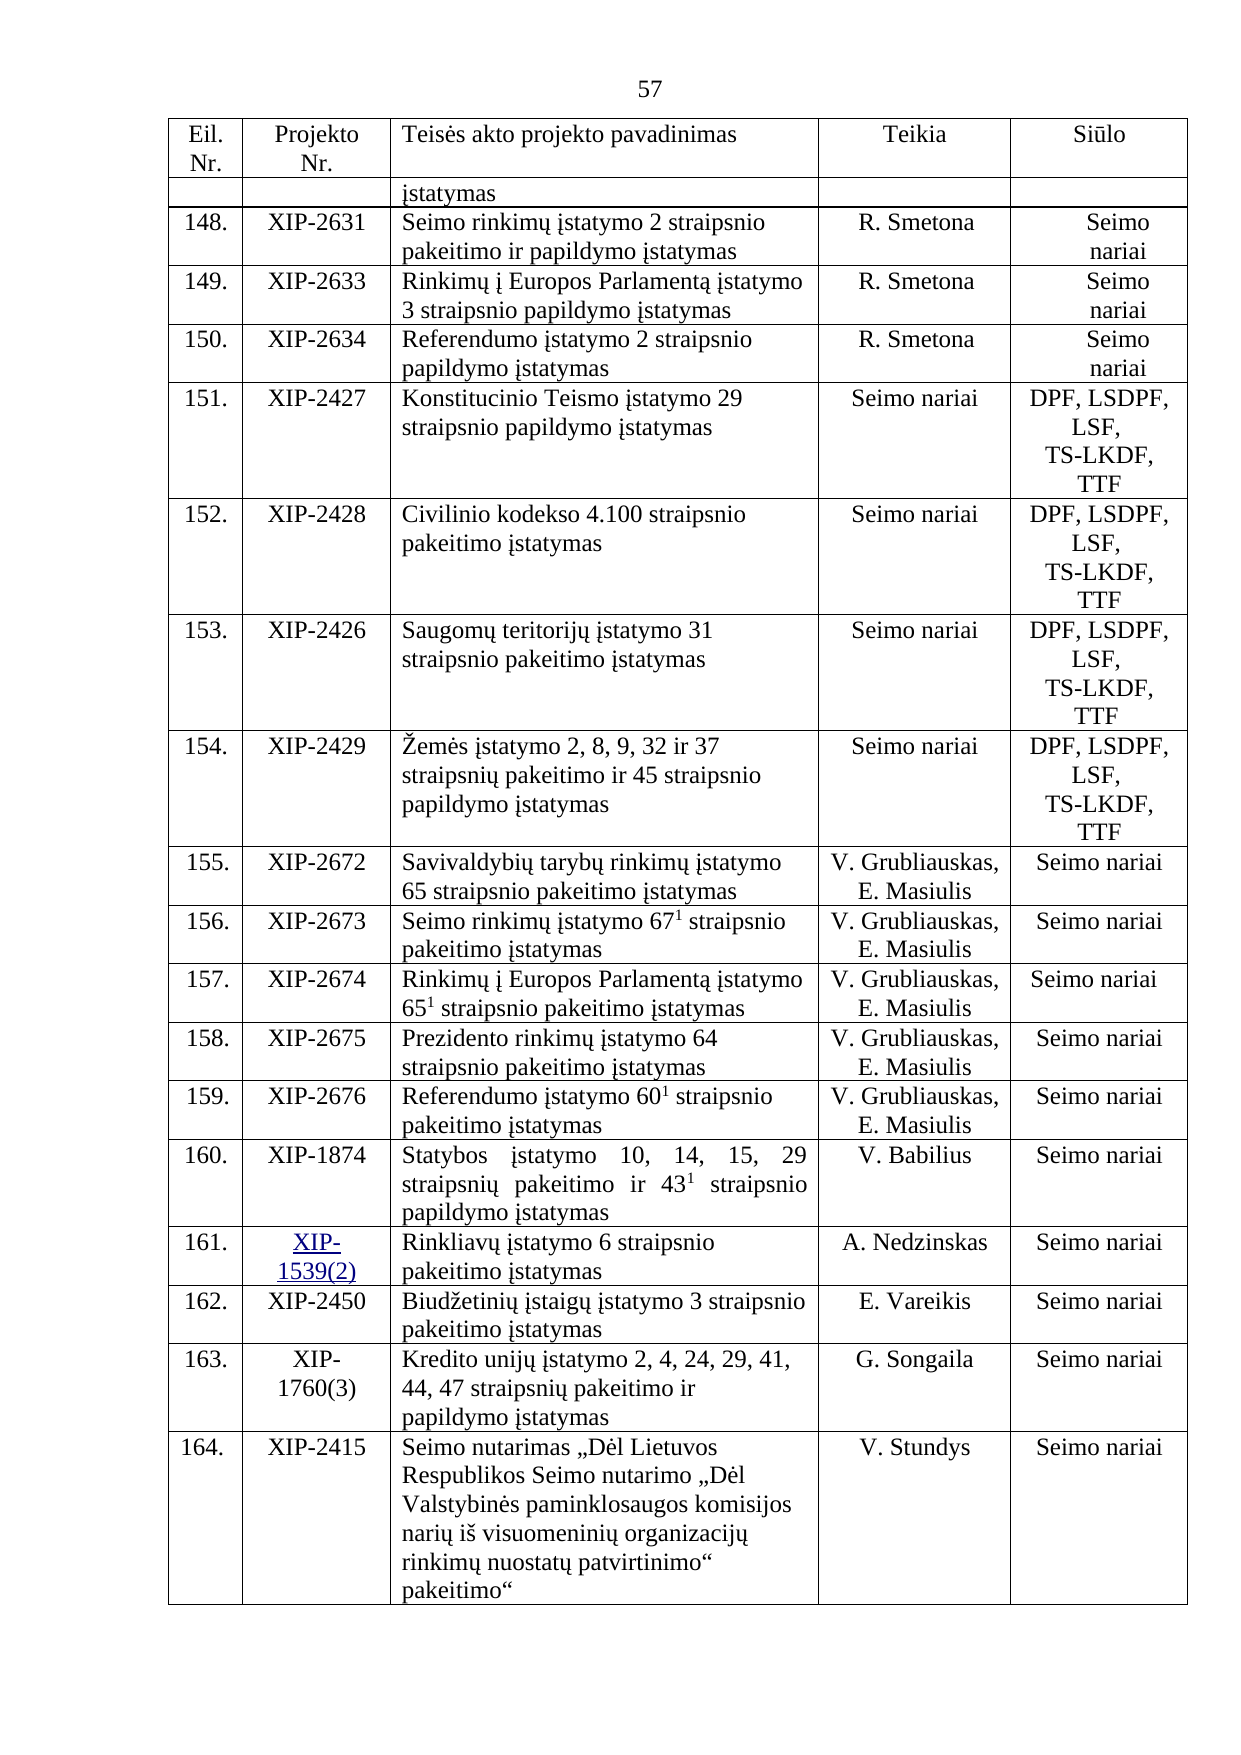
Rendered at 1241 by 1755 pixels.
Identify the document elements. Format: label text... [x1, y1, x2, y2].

table_cell V. Stundys [819, 1432, 1010, 1604]
table_header Teikia [819, 119, 1010, 177]
table_cell A. Nedzinskas [819, 1227, 1010, 1285]
table_cell įstatymas [391, 178, 818, 206]
table_cell R. Smetona [819, 325, 1010, 382]
table_cell 156. [169, 906, 242, 963]
table_cell [169, 178, 242, 206]
table_cell 162. [169, 1286, 242, 1343]
table_cell R. Smetona [819, 208, 1010, 265]
table_cell XIP-2675 [243, 1023, 390, 1080]
table_cell Civilinio kodekso 4.100 straipsnio pakeitimo įstatymas [391, 499, 818, 614]
table_cell XIP-2450 [243, 1286, 390, 1343]
table_cell XIP-2428 [243, 499, 390, 614]
table_cell 157. [169, 964, 242, 1022]
table_cell Seimo nariai [1011, 1286, 1187, 1343]
table_cell Rinkliavų įstatymo 6 straipsnio pakeitimo įstatymas [391, 1227, 818, 1285]
table_cell XIP-1874 [243, 1140, 390, 1226]
table_cell Seimo nariai [1011, 1140, 1187, 1226]
table_cell Referendumo įstatymo 2 straipsnio papildymo įstatymas [391, 325, 818, 382]
table_cell Biudžetinių įstaigų įstatymo 3 straipsnio pakeitimo įstatymas [391, 1286, 818, 1343]
table_cell Kredito unijų įstatymo 2, 4, 24, 29, 41, 44, 47 straipsnių pakeitimo ir papildymo įstatymas [391, 1344, 818, 1431]
table_cell 159. [169, 1081, 242, 1139]
table_cell XIP-2634 [243, 325, 390, 382]
table_cell Seimo nariai [1011, 1344, 1187, 1431]
table_cell R. Smetona [819, 266, 1010, 323]
table_cell DPF, LSDPF, LSF, TS-LKDF, TTF [1011, 615, 1187, 730]
table_cell 149. [169, 266, 242, 323]
table_cell Seimo nariai [819, 499, 1010, 614]
table_cell XIP-1760(3) [243, 1344, 390, 1431]
table_cell V. Babilius [819, 1140, 1010, 1226]
table_header Projekto Nr. [243, 119, 390, 177]
table_cell Seimo rinkimų įstatymo 2 straipsnio pakeitimo ir papildymo įstatymas [391, 208, 818, 265]
table_cell DPF, LSDPF, LSF, TS-LKDF, TTF [1011, 383, 1187, 498]
table_cell Seimo nariai [1011, 906, 1187, 963]
table_cell Seimo nariai [1011, 847, 1187, 905]
table_cell XIP-2633 [243, 266, 390, 323]
table_cell Seimo nariai [819, 383, 1010, 498]
table_cell XIP-2429 [243, 731, 390, 846]
table_cell E. Vareikis [819, 1286, 1010, 1343]
table_cell 153. [169, 615, 242, 730]
table_cell 161. [169, 1227, 242, 1285]
table_cell 154. [169, 731, 242, 846]
table_cell DPF, LSDPF, LSF, TS-LKDF, TTF [1011, 499, 1187, 614]
table_cell G. Songaila [819, 1344, 1010, 1431]
table_cell 151. [169, 383, 242, 498]
table_cell 164. [169, 1432, 242, 1604]
table_cell Seimo nariai [1011, 266, 1187, 323]
table_cell Seimo nariai [819, 615, 1010, 730]
table_cell Seimo nariai [1011, 964, 1187, 1022]
table_cell XIP-2426 [243, 615, 390, 730]
table_cell XIP-2676 [243, 1081, 390, 1139]
table_cell V. Grubliauskas, E. Masiulis [819, 964, 1010, 1022]
table_cell Seimo nariai [1011, 208, 1187, 265]
table_cell XIP-2631 [243, 208, 390, 265]
table_cell Seimo nariai [819, 731, 1010, 846]
table_cell Statybos įstatymo 10, 14, 15, 29 straipsnių pakeitimo ir 431 straipsnio papildymo įstatymas [391, 1140, 818, 1226]
table_cell Seimo nariai [1011, 1023, 1187, 1080]
table_cell Referendumo įstatymo 601 straipsnio pakeitimo įstatymas [391, 1081, 818, 1139]
table_cell [819, 178, 1010, 206]
table_cell V. Grubliauskas, E. Masiulis [819, 1023, 1010, 1080]
table_cell Žemės įstatymo 2, 8, 9, 32 ir 37 straipsnių pakeitimo ir 45 straipsnio papildymo įstatymas [391, 731, 818, 846]
table_cell V. Grubliauskas, E. Masiulis [819, 906, 1010, 963]
table_cell Saugomų teritorijų įstatymo 31 straipsnio pakeitimo įstatymas [391, 615, 818, 730]
table_cell Seimo nariai [1011, 1227, 1187, 1285]
table_cell 160. [169, 1140, 242, 1226]
table_header Eil. Nr. [169, 119, 242, 177]
table_cell XIP-2427 [243, 383, 390, 498]
table_cell Konstitucinio Teismo įstatymo 29 straipsnio papildymo įstatymas [391, 383, 818, 498]
table_header Siūlo [1011, 119, 1187, 177]
table_cell V. Grubliauskas, E. Masiulis [819, 847, 1010, 905]
table_cell Seimo nariai [1011, 1432, 1187, 1604]
table_cell XIP-2673 [243, 906, 390, 963]
table_cell 163. [169, 1344, 242, 1431]
table_cell XIP-2672 [243, 847, 390, 905]
table_cell Rinkimų į Europos Parlamentą įstatymo 3 straipsnio papildymo įstatymas [391, 266, 818, 323]
table_cell 152. [169, 499, 242, 614]
table_cell [243, 178, 390, 206]
table_cell Seimo nutarimas „Dėl Lietuvos Respublikos Seimo nutarimo „Dėl Valstybinės paminklosaugos komisijos narių iš visuomeninių organizacijų rinkimų nuostatų patvirtinimo“ pakeitimo“ [391, 1432, 818, 1604]
table_cell 150. [169, 325, 242, 382]
table_header Teisės akto projekto pavadinimas [391, 119, 818, 177]
table_cell DPF, LSDPF, LSF, TS-LKDF, TTF [1011, 731, 1187, 846]
table_cell 155. [169, 847, 242, 905]
table_cell V. Grubliauskas, E. Masiulis [819, 1081, 1010, 1139]
table_cell XIP-1539(2) [243, 1227, 390, 1285]
table_cell Rinkimų į Europos Parlamentą įstatymo 651 straipsnio pakeitimo įstatymas [391, 964, 818, 1022]
table_cell Seimo nariai [1011, 1081, 1187, 1139]
table_cell Seimo nariai [1011, 325, 1187, 382]
table_cell Savivaldybių tarybų rinkimų įstatymo 65 straipsnio pakeitimo įstatymas [391, 847, 818, 905]
table_cell [1011, 178, 1187, 206]
table_cell 158. [169, 1023, 242, 1080]
table_cell XIP-2415 [243, 1432, 390, 1604]
table_cell XIP-2674 [243, 964, 390, 1022]
table_cell 148. [169, 208, 242, 265]
table_cell Seimo rinkimų įstatymo 671 straipsnio pakeitimo įstatymas [391, 906, 818, 963]
table_cell Prezidento rinkimų įstatymo 64 straipsnio pakeitimo įstatymas [391, 1023, 818, 1080]
